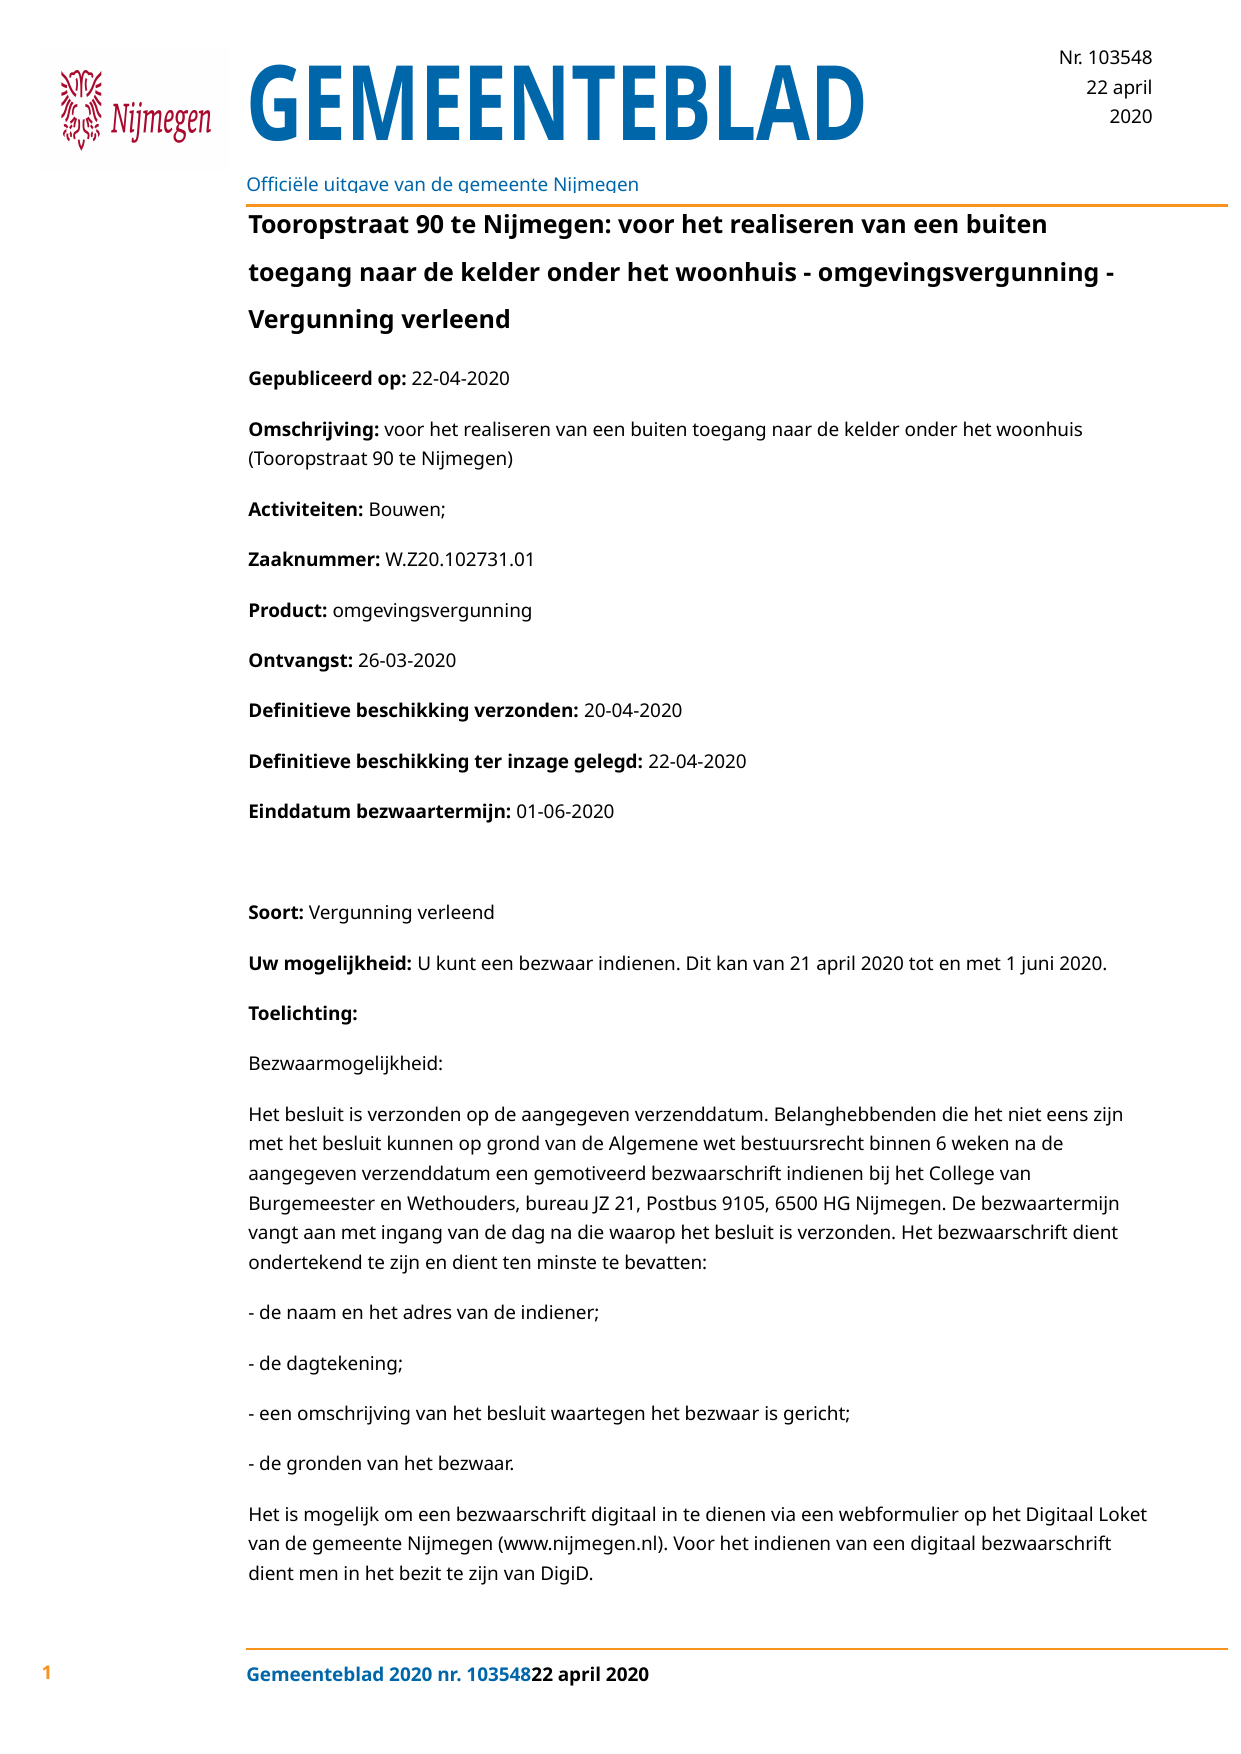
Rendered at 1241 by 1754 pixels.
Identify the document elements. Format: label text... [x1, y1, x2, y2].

text Definitieve beschikking verzonden: 20-04-2020 [248, 698, 1152, 723]
text Soort: Vergunning verleend [248, 899, 1152, 925]
text Omschrijving: voor het realiseren van een buiten toegang naar de kelder onder het woonhuis (Tooropstraat 90 te Nijmegen) [248, 416, 1152, 471]
text - de naam en het adres van de indiener; [248, 1299, 1152, 1325]
text Ontvangst: 26-03-2020 [248, 647, 1152, 673]
text Zaaknummer: W.Z20.102731.01 [248, 546, 1152, 572]
text Tooropstraat 90 te Nijmegen: voor het realiseren van een buiten toegang naar de kelder onder het woonhuis - omgevingsvergunning - Vergunning verleend [248, 207, 1152, 336]
text - een omschrijving van het besluit waartegen het bezwaar is gericht; [248, 1400, 1152, 1426]
text Bezwaarmogelijkheid: [248, 1051, 1152, 1076]
text Activiteiten: Bouwen; [248, 496, 1152, 522]
text Uw mogelijkheid: U kunt een bezwaar indienen. Dit kan van 21 april 2020 tot en met 1 juni 2020. [248, 950, 1152, 975]
text Product: omgevingsvergunning [248, 597, 1152, 622]
text Gepubliceerd op: 22-04-2020 [248, 366, 1152, 391]
text - de gronden van het bezwaar. [248, 1451, 1152, 1476]
text Toelichting: [248, 1000, 1152, 1026]
text - de dagtekening; [248, 1350, 1152, 1375]
text Het is mogelijk om een bezwaarschrift digitaal in te dienen via een webformulier op het Digitaal Loket van de gemeente Nijmegen (www.nijmegen.nl). Voor het indienen van een digitaal bezwaarschrift dient men in het bezit te zijn van DigiD. [248, 1501, 1152, 1586]
text Einddatum bezwaartermijn: 01-06-2020 [248, 798, 1152, 824]
picture [41, 47, 231, 172]
text Definitieve beschikking ter inzage gelegd: 22-04-2020 [248, 748, 1152, 774]
text Het besluit is verzonden op de aangegeven verzenddatum. Belanghebbenden die het niet eens zijn met het besluit kunnen op grond van de Algemene wet bestuursrecht binnen 6 weken na de aangegeven verzenddatum een gemotiveerd bezwaarschrift indienen bij het College van Burgemeester en Wethouders, bureau JZ 21, Postbus 9105, 6500 HG Nijmegen. De bezwaartermijn vangt aan met ingang van de dag na die waarop het besluit is verzonden. Het bezwaarschrift dient ondertekend te zijn en dient ten minste te bevatten: [248, 1101, 1152, 1274]
